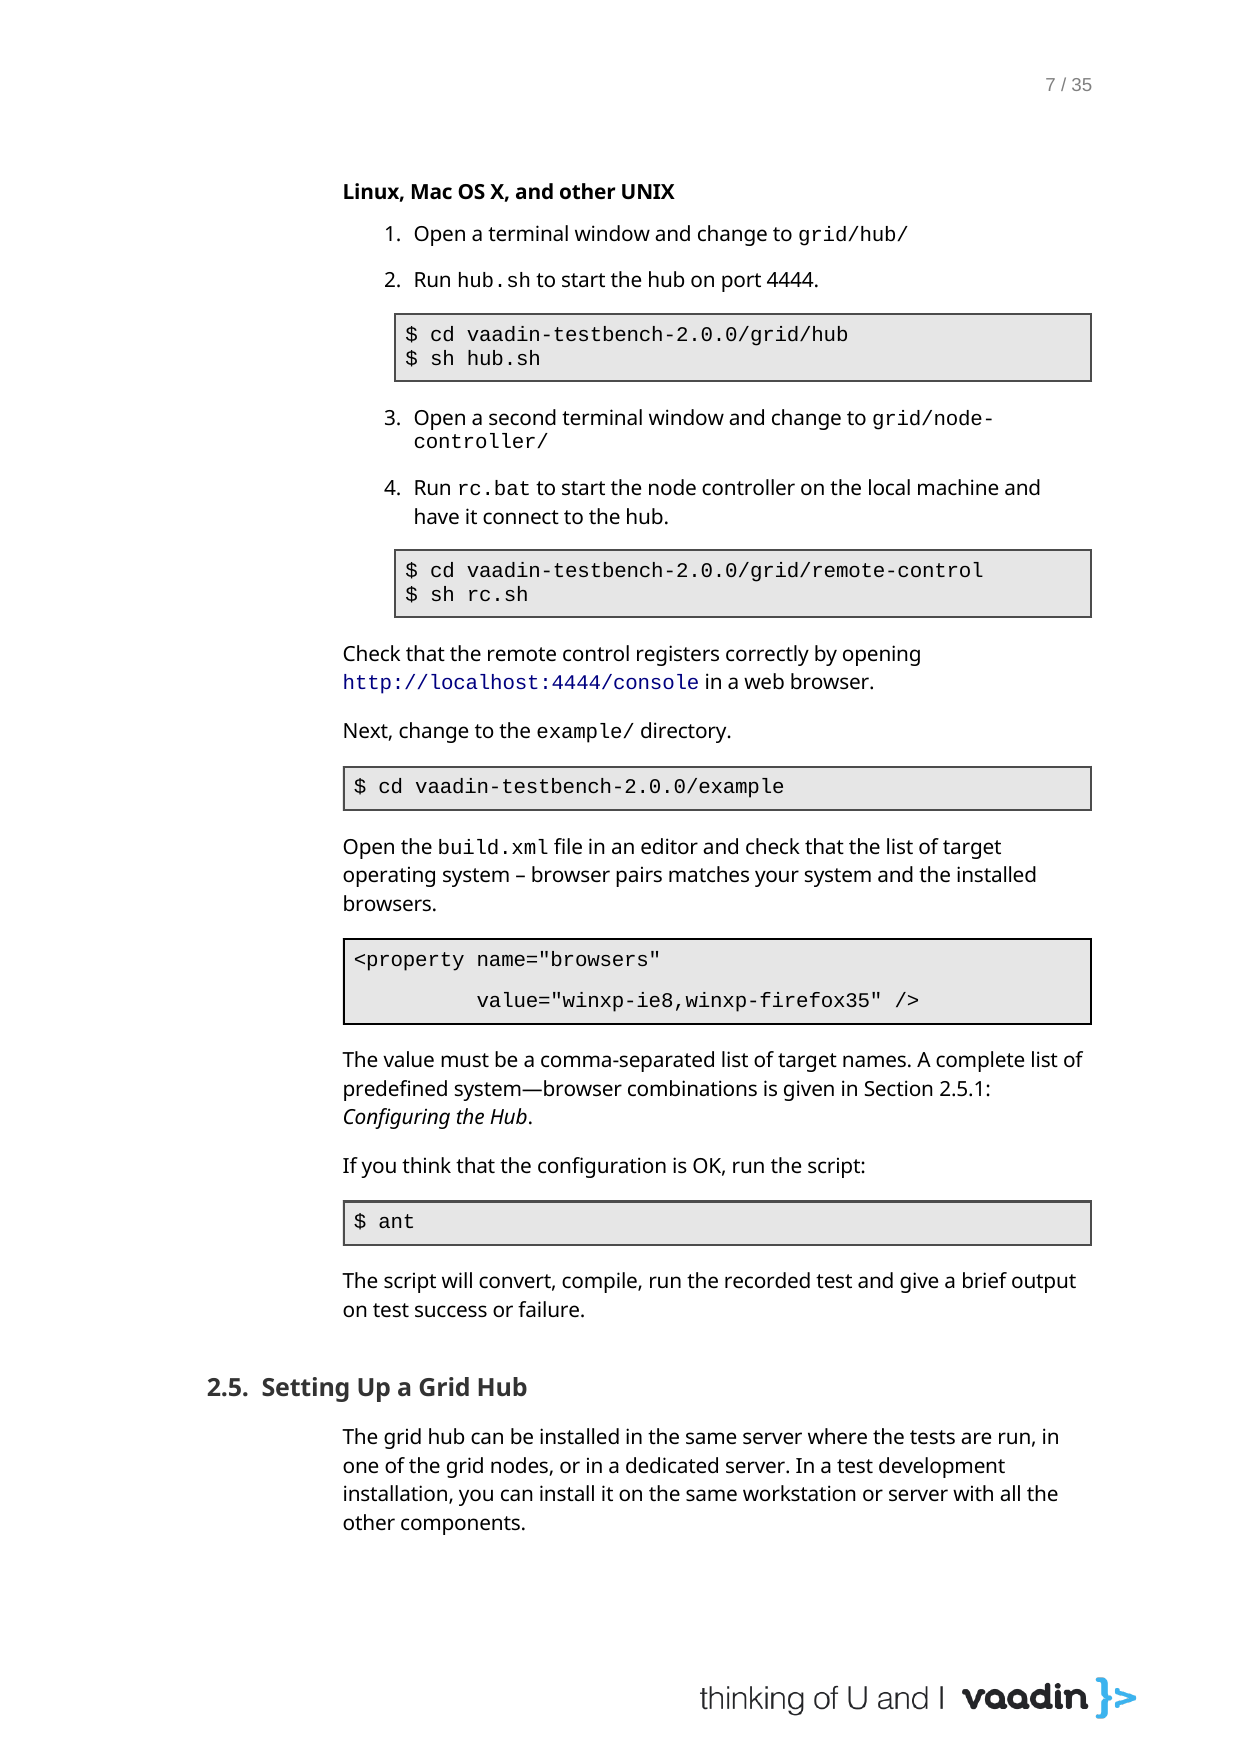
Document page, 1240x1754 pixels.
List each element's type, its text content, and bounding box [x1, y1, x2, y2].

text Check that the remote control registers correctly by opening http://localhost:4444/console in a web browser. [342, 639, 1092, 696]
text $ cd vaadin-testbench-2.0.0/example [345, 768, 1090, 809]
picture [699, 1673, 1139, 1721]
list Open a second terminal window and change to grid/node-controller/ [384, 403, 1092, 455]
text $ ant [345, 1203, 1090, 1244]
text $ cd vaadin-testbench-2.0.0/grid/remote-control $ sh rc.sh [396, 551, 1090, 616]
text Open the build.xml file in an editor and check that the list of target operating system – browser pairs matches your system and the installed browsers. [342, 832, 1092, 917]
subtitle Setting Up a Grid Hub [207, 1369, 1092, 1403]
text The grid hub can be installed in the same server where the tests are run, in one of the grid nodes, or in a dedicated server. In a test development installation, you can install it on the same workstation or server with all the other components. [342, 1422, 1092, 1536]
text If you think that the configuration is OK, run the script: [342, 1151, 1092, 1180]
list Run hub.sh to start the hub on port 4444. [384, 266, 1092, 294]
text <property name="browsers" [345, 940, 1090, 981]
text Linux, Mac OS X, and other UNIX [342, 177, 1092, 206]
text value="winxp-ie8,winxp-firefox35" /> [345, 981, 1090, 1023]
text The script will convert, compile, run the recorded test and give a brief output on test success or failure. [342, 1266, 1092, 1323]
text $ cd vaadin-testbench-2.0.0/grid/hub $ sh hub.sh [396, 315, 1090, 380]
text Next, change to the example/ directory. [342, 716, 1092, 745]
list Run rc.bat to start the node controller on the local machine and have it connect to the hub. [384, 473, 1092, 530]
text The value must be a comma-separated list of target names. A complete list of predefined system—browser combinations is given in Section 2.5.1: Configuring the Hub. [342, 1045, 1092, 1131]
list Open a terminal window and change to grid/hub/ [384, 219, 1092, 247]
